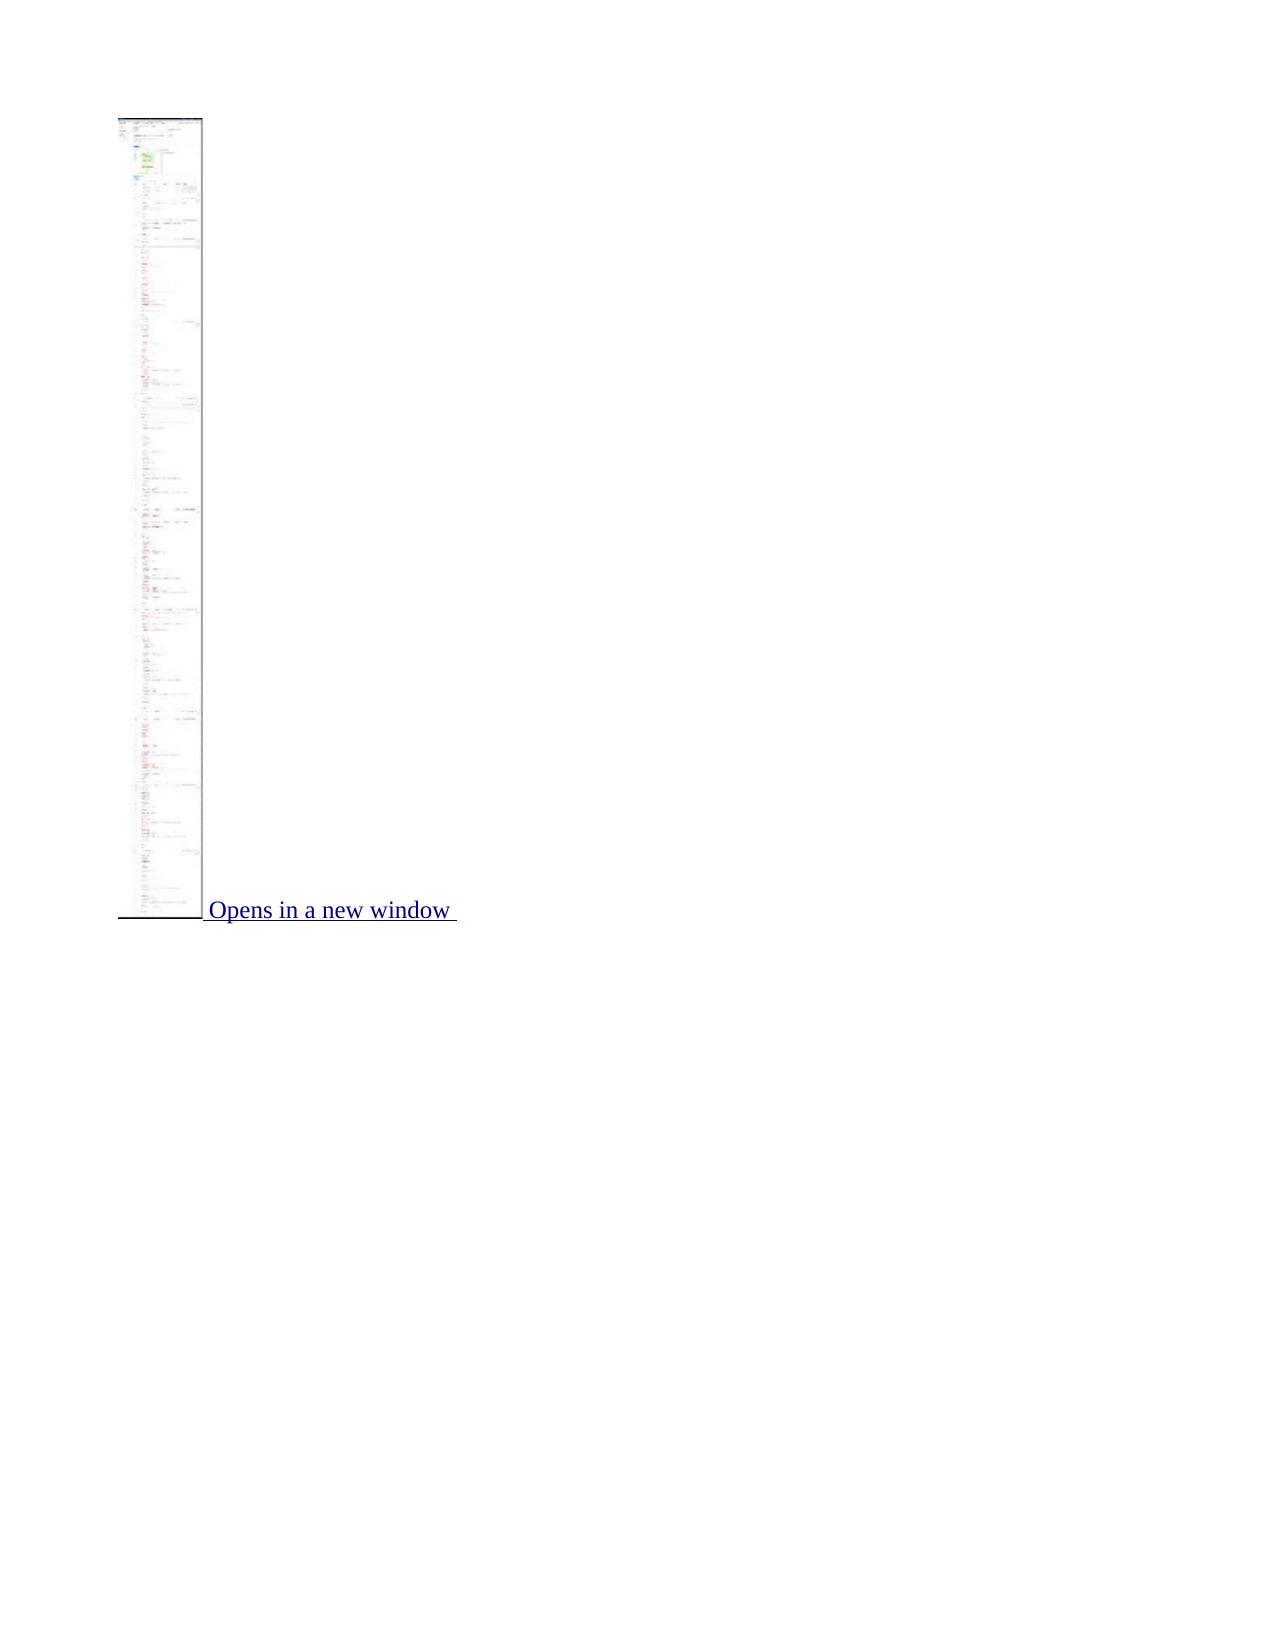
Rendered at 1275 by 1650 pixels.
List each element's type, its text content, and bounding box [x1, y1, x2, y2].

text Opens in a new window [118, 118, 1157, 923]
picture [118, 118, 203, 919]
